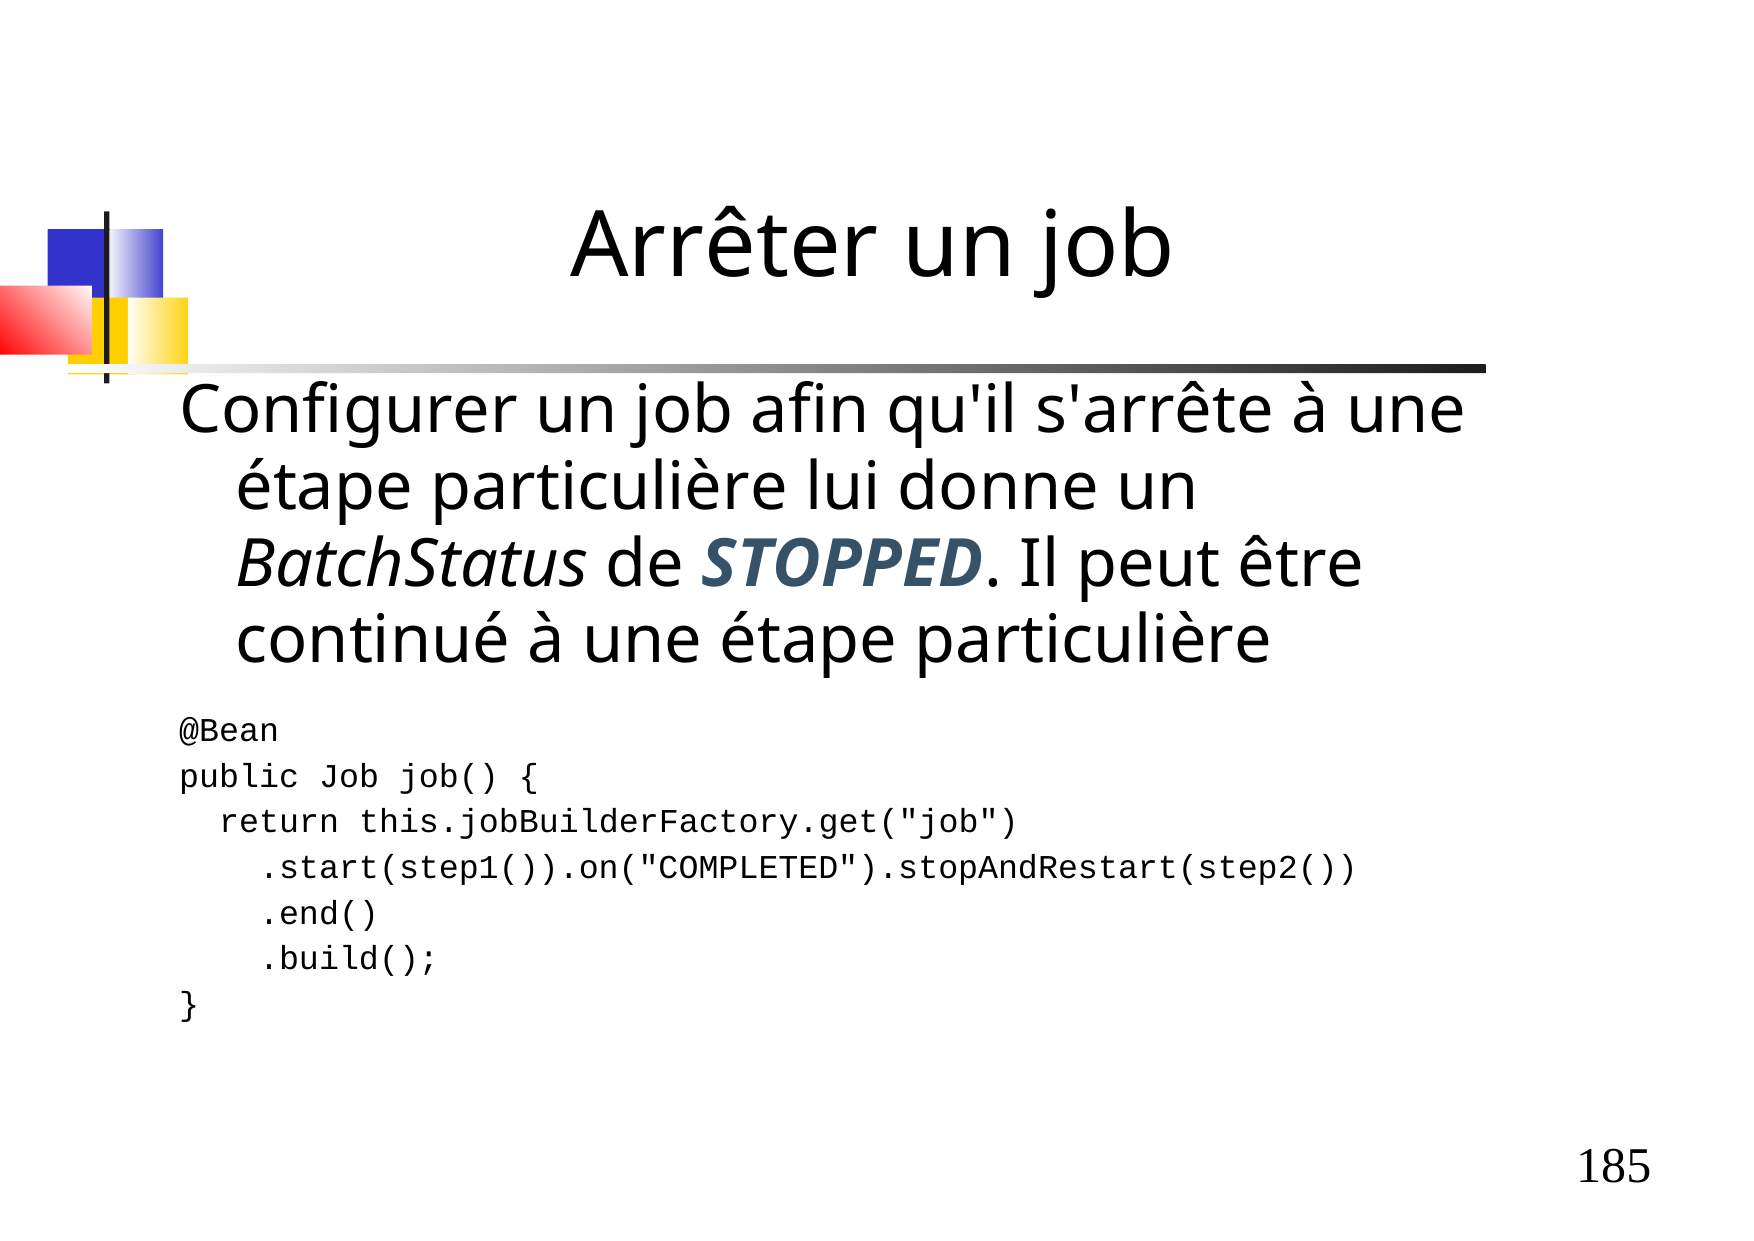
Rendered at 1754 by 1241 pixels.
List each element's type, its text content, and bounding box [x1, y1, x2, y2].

list Configurer un job afin qu'il s'arrête à une étape particulière lui donne un BatchStatus de STOPPED. Il peut être continué à une étape particulière @Bean public Job job() { return this.jobBuilderFactory.get("job") .start(step1()).on("COMPLETED").stopAndRestart(step2()) .end() .build(); } [179, 371, 1567, 1091]
title Arrêter un job [179, 139, 1567, 351]
